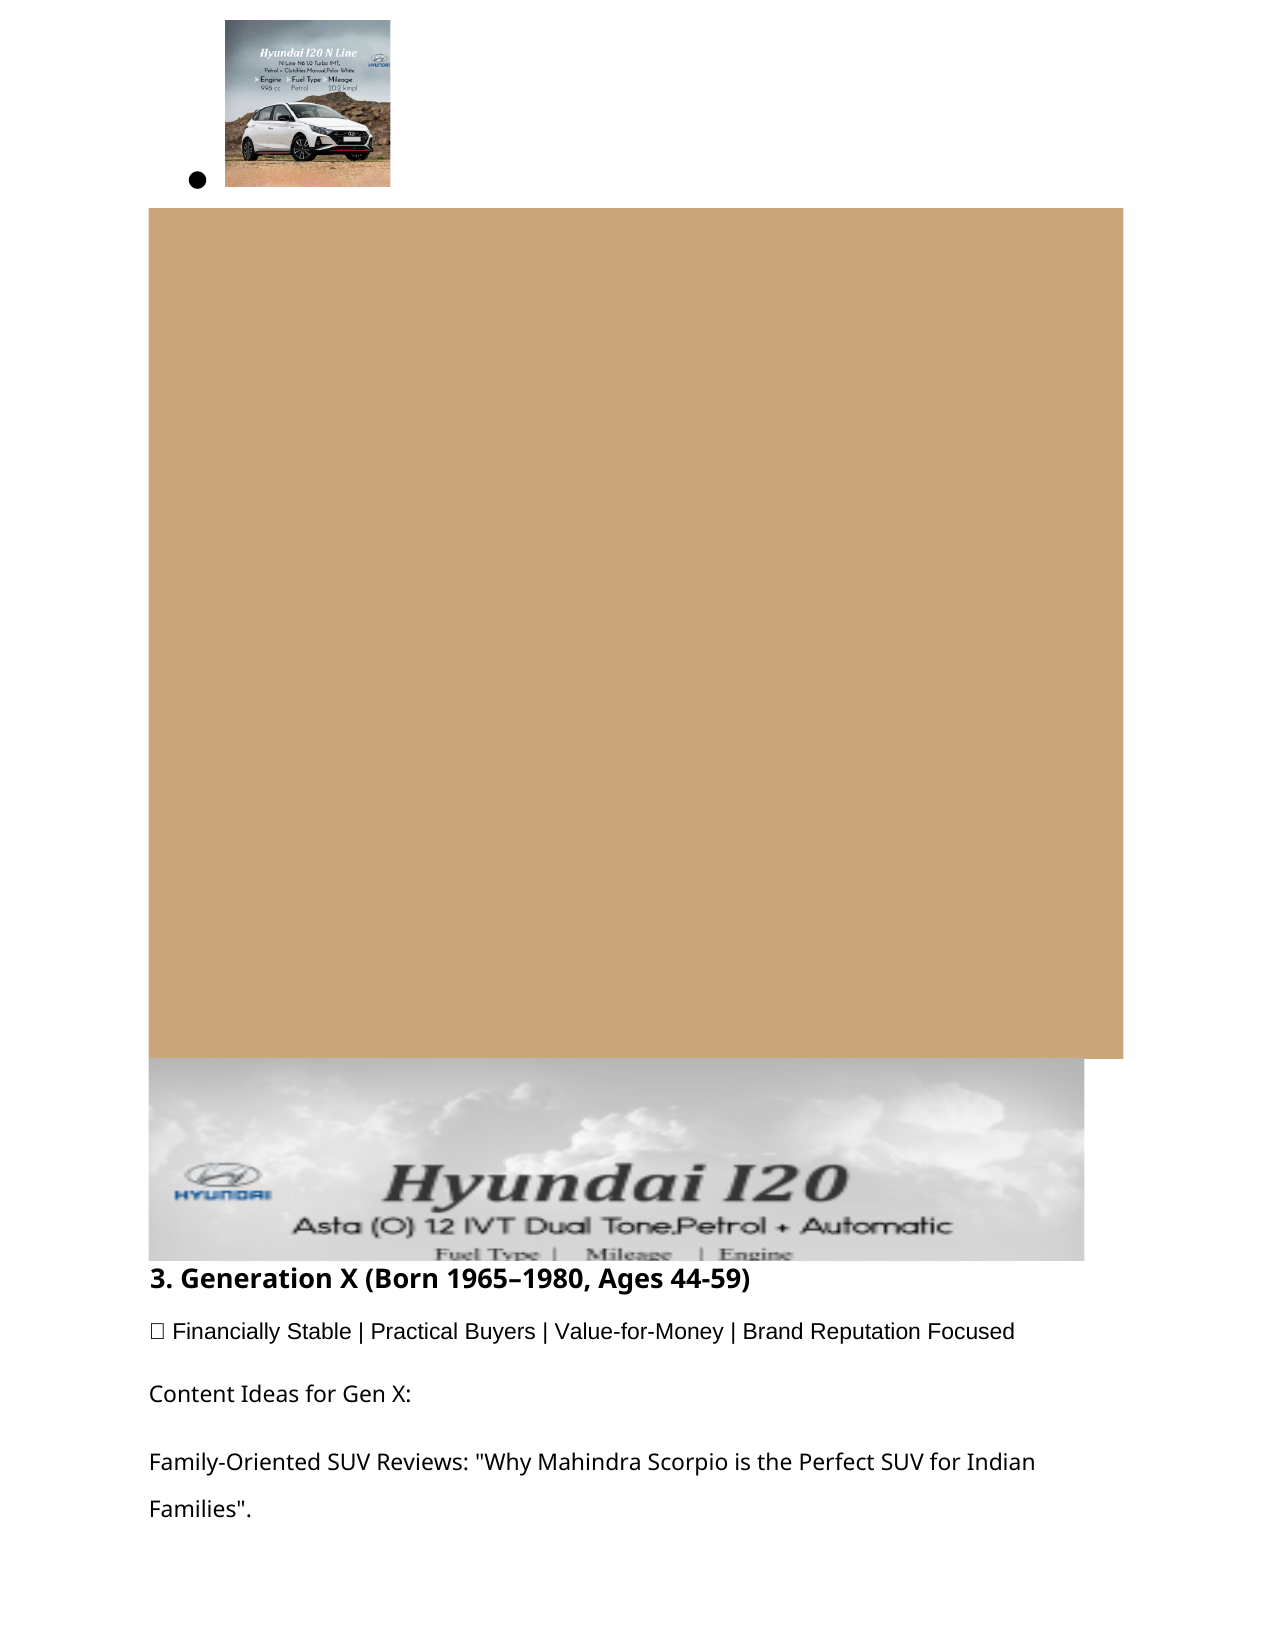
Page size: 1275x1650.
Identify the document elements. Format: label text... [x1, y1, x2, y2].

text Content Ideas for Gen X: [148, 1378, 1125, 1409]
picture [148, 208, 1124, 1261]
text Family-Oriented SUV Reviews: "Why Mahindra Scorpio is the Perfect SUV for Indian Families". [148, 1446, 1125, 1524]
picture [225, 20, 391, 187]
subtitle 3. Generation X (Born 1965–1980, Ages 44-59) [150, 1261, 939, 1297]
text ✅ Financially Stable | Practical Buyers | Value-for-Money | Brand Reputation Focused [148, 1318, 1125, 1344]
